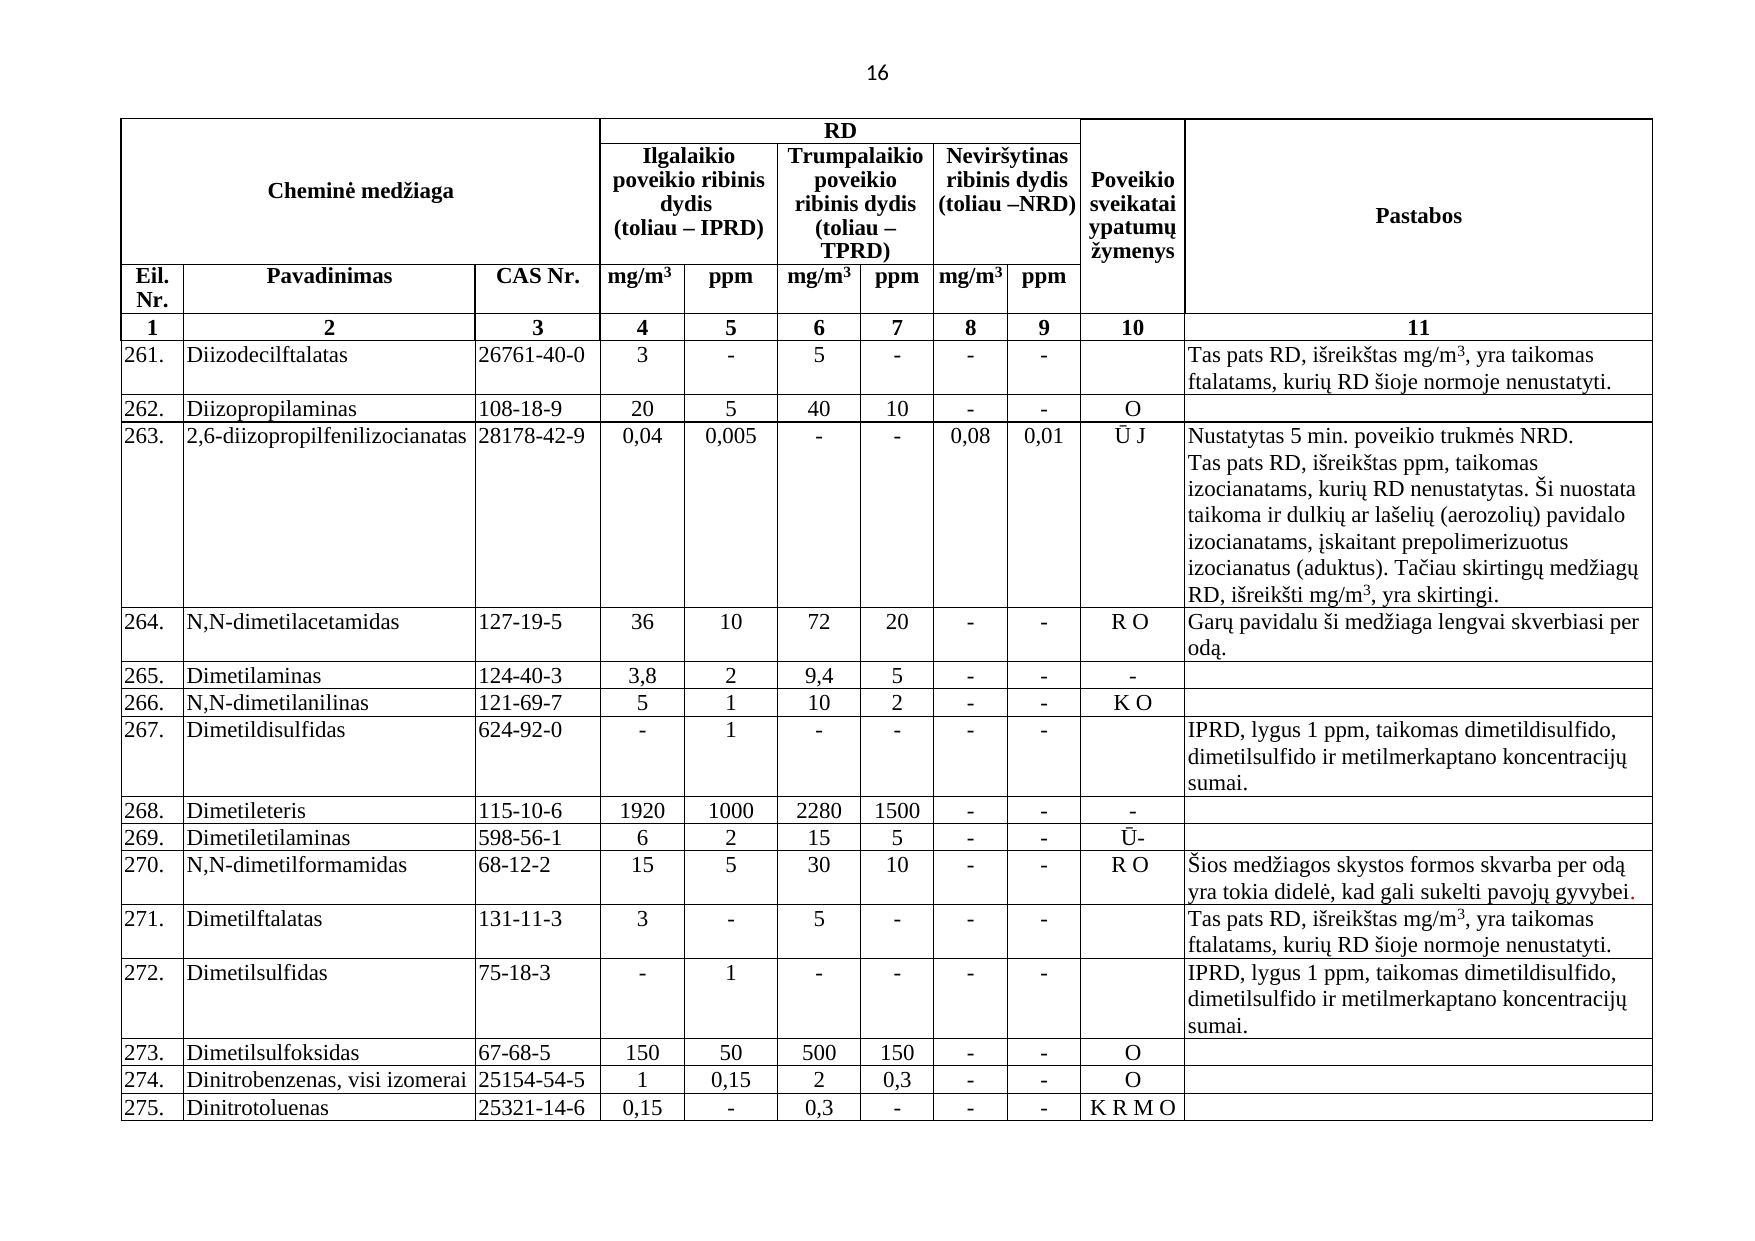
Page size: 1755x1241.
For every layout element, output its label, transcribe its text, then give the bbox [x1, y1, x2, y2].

table_cell 272. [122, 959, 183, 1038]
table_cell 6 [601, 824, 684, 850]
table_cell - [778, 423, 860, 607]
table_cell 150 [601, 1039, 684, 1065]
table_cell - [934, 689, 1007, 716]
table_cell 25154-54-5 [476, 1066, 600, 1093]
table_cell Dimetilftalatas [184, 905, 475, 958]
table_cell Pavadinimas [184, 265, 474, 312]
table_cell Tas pats RD, išreikštas mg/m3, yra taikomas ftalatams, kurių RD šioje normoje nenustatyti. [1185, 341, 1652, 394]
table_cell 1 [685, 689, 777, 716]
table_cell 75-18-3 [476, 959, 600, 1038]
table_cell 10 [861, 851, 933, 904]
table_cell 4 [601, 314, 684, 340]
table_cell 26761-40-0 [476, 341, 600, 394]
table_cell 268. [122, 797, 183, 823]
table_cell - [861, 959, 933, 1038]
table_cell 10 [778, 689, 860, 716]
table_cell - [934, 717, 1007, 796]
table_cell 20 [861, 608, 933, 661]
table_cell ppm [861, 265, 933, 312]
table_cell - [934, 905, 1007, 958]
table_cell 10 [1081, 314, 1184, 340]
table_cell [1081, 341, 1184, 394]
table_cell 15 [601, 851, 684, 904]
table_cell - [1008, 341, 1080, 394]
table_cell 598-56-1 [476, 824, 600, 850]
table_cell - [934, 341, 1007, 394]
table_cell - [685, 341, 777, 394]
table_cell R O [1081, 851, 1184, 904]
table_cell K O [1081, 689, 1184, 716]
table_cell - [861, 423, 933, 607]
table_cell 273. [122, 1039, 183, 1065]
table_cell Dimetilaminas [184, 662, 475, 688]
table_cell [1185, 662, 1652, 688]
table_cell 1920 [601, 797, 684, 823]
table_cell O [1081, 395, 1184, 421]
table_cell CAS Nr. [476, 265, 599, 312]
table_cell - [685, 1094, 777, 1120]
table_cell 124-40-3 [476, 662, 600, 688]
table_cell [1185, 797, 1652, 823]
table_cell - [934, 395, 1007, 421]
table_cell - [861, 341, 933, 394]
table_cell 1 [601, 1066, 684, 1093]
table_cell 3 [476, 314, 599, 340]
table_cell 1 [122, 314, 183, 340]
table_cell 6 [778, 314, 860, 340]
table_cell - [1008, 851, 1080, 904]
table_cell 275. [122, 1094, 183, 1120]
table_cell 9,4 [778, 662, 860, 688]
table_cell 131-11-3 [476, 905, 600, 958]
table_cell 121-69-7 [476, 689, 600, 716]
table_cell - [1081, 662, 1184, 688]
table_cell Ilgalaikio poveikio ribinis dydis (toliau – IPRD) [601, 144, 777, 263]
table_cell K R M O [1081, 1094, 1184, 1120]
table_cell 5 [685, 851, 777, 904]
table_cell 624-92-0 [476, 717, 600, 796]
table_cell 500 [778, 1039, 860, 1065]
table_cell 150 [861, 1039, 933, 1065]
table_cell 1 [685, 717, 777, 796]
table_cell 3 [601, 341, 684, 394]
table_cell 3,8 [601, 662, 684, 688]
table_cell 5 [685, 314, 777, 340]
table_cell - [1008, 1039, 1080, 1065]
table_cell - [934, 824, 1007, 850]
table_cell Nustatytas 5 min. poveikio trukmės NRD. Tas pats RD, išreikštas ppm, taikomas izocianatams, kurių RD nenustatytas. Ši nuostata taikoma ir dulkių ar lašelių (aerozolių) pavidalo izocianatams, įskaitant prepolimerizuotus izocianatus (aduktus). Tačiau skirtingų medžiagų RD, išreikšti mg/m3, yra skirtingi. [1185, 423, 1652, 607]
table_cell 269. [122, 824, 183, 850]
table_cell Dimetilsulfidas [184, 959, 475, 1038]
table_cell 263. [122, 423, 183, 607]
table_cell - [1008, 1094, 1080, 1120]
table_cell Trumpalaikio poveikio ribinis dydis (toliau –TPRD) [778, 144, 933, 263]
table_header Pastabos [1186, 120, 1652, 312]
table_cell 270. [122, 851, 183, 904]
table_cell Dimetilsulfoksidas [184, 1039, 475, 1065]
table_cell - [861, 717, 933, 796]
table_cell 28178-42-9 [476, 423, 600, 607]
table_cell 1 [685, 959, 777, 1038]
table_cell 40 [778, 395, 860, 421]
table_cell 5 [861, 824, 933, 850]
table_cell ppm [1008, 265, 1080, 312]
table_cell [1185, 689, 1652, 716]
table_header RD [601, 119, 1080, 143]
table_cell - [1008, 824, 1080, 850]
table_cell [1185, 1094, 1652, 1120]
table_cell 9 [1008, 314, 1080, 340]
table_cell IPRD, lygus 1 ppm, taikomas dimetildisulfido, dimetilsulfido ir metilmerkaptano koncentracijų sumai. [1185, 959, 1652, 1038]
table_cell Dinitrotoluenas [184, 1094, 475, 1120]
table_cell 36 [601, 608, 684, 661]
table_cell 0,3 [861, 1066, 933, 1093]
table_cell Dimetildisulfidas [184, 717, 475, 796]
table_cell 0,3 [778, 1094, 860, 1120]
table_cell Dimetiletilaminas [184, 824, 475, 850]
table_cell Ū J [1081, 423, 1184, 607]
table_cell 2 [861, 689, 933, 716]
table_cell - [861, 905, 933, 958]
table_cell 267. [122, 717, 183, 796]
table_cell - [778, 717, 860, 796]
table_cell 261. [122, 341, 183, 394]
table_cell [1081, 717, 1184, 796]
table_cell 10 [685, 608, 777, 661]
table_cell ppm [685, 265, 777, 312]
table_cell - [934, 1066, 1007, 1093]
table_cell 25321-14-6 [476, 1094, 600, 1120]
table_cell 5 [778, 341, 860, 394]
table_cell - [1008, 662, 1080, 688]
table_cell [1185, 395, 1652, 421]
table_cell Tas pats RD, išreikštas mg/m3, yra taikomas ftalatams, kurių RD šioje normoje nenustatyti. [1185, 905, 1652, 958]
table_cell Ū- [1081, 824, 1184, 850]
table_cell N,N-dimetilacetamidas [184, 608, 475, 661]
table_cell 266. [122, 689, 183, 716]
table_cell 2,6-diizopropilfenilizocianatas [184, 423, 475, 607]
table_cell 30 [778, 851, 860, 904]
table_cell Dimetileteris [184, 797, 475, 823]
table_header Cheminė medžiaga [122, 119, 599, 263]
table_cell Šios medžiagos skystos formos skvarba per odą yra tokia didelė, kad gali sukelti pavojų gyvybei. [1185, 851, 1652, 904]
table_cell [1081, 959, 1184, 1038]
table_cell - [1008, 717, 1080, 796]
table_cell 5 [601, 689, 684, 716]
table_cell 0,005 [685, 423, 777, 607]
table_cell 264. [122, 608, 183, 661]
table_cell IPRD, lygus 1 ppm, taikomas dimetildisulfido, dimetilsulfido ir metilmerkaptano koncentracijų sumai. [1185, 717, 1652, 796]
table_cell 15 [778, 824, 860, 850]
table_cell - [934, 608, 1007, 661]
table_header Poveikio sveikatai ypatumų žymenys [1081, 120, 1184, 312]
table_cell O [1081, 1066, 1184, 1093]
table_cell 0,15 [601, 1094, 684, 1120]
table_cell - [934, 959, 1007, 1038]
table_cell 2 [184, 314, 474, 340]
table_cell - [601, 717, 684, 796]
table_cell - [778, 959, 860, 1038]
table_cell 50 [685, 1039, 777, 1065]
table_cell - [1081, 797, 1184, 823]
table_cell - [934, 797, 1007, 823]
table_cell mg/m3 [601, 265, 684, 312]
table_cell mg/m3 [934, 265, 1007, 312]
table_cell 0,01 [1008, 423, 1080, 607]
table_cell - [1008, 1066, 1080, 1093]
table_cell O [1081, 1039, 1184, 1065]
table_cell - [934, 851, 1007, 904]
table_cell - [601, 959, 684, 1038]
table_cell 262. [122, 395, 183, 421]
table_cell - [1008, 608, 1080, 661]
table_cell 68-12-2 [476, 851, 600, 904]
table_cell 2 [685, 824, 777, 850]
table_cell Neviršytinas ribinis dydis (toliau –NRD) [934, 144, 1080, 263]
table_cell - [1008, 689, 1080, 716]
table_cell Dinitrobenzenas, visi izomerai [184, 1066, 475, 1093]
table_cell - [685, 905, 777, 958]
table_cell [1185, 824, 1652, 850]
table_cell 0,15 [685, 1066, 777, 1093]
table_cell R O [1081, 608, 1184, 661]
table_cell Eil. Nr. [122, 265, 183, 312]
table_cell 5 [685, 395, 777, 421]
table_cell [1185, 1039, 1652, 1065]
table_cell 0,08 [934, 423, 1007, 607]
table_cell 0,04 [601, 423, 684, 607]
table_cell [1081, 905, 1184, 958]
table_cell N,N-dimetilanilinas [184, 689, 475, 716]
table_cell 271. [122, 905, 183, 958]
table_cell 11 [1185, 314, 1652, 340]
table_cell 7 [861, 314, 933, 340]
table_cell 8 [934, 314, 1007, 340]
table_cell - [1008, 797, 1080, 823]
table_cell 127-19-5 [476, 608, 600, 661]
table_cell 20 [601, 395, 684, 421]
table_cell 2 [778, 1066, 860, 1093]
table_cell 10 [861, 395, 933, 421]
table_cell 5 [778, 905, 860, 958]
table_cell 1000 [685, 797, 777, 823]
table_cell 274. [122, 1066, 183, 1093]
table_cell - [861, 1094, 933, 1120]
table_cell 67-68-5 [476, 1039, 600, 1065]
table_cell - [934, 1039, 1007, 1065]
table_cell 1500 [861, 797, 933, 823]
table_cell mg/m3 [778, 265, 860, 312]
table_cell Garų pavidalu ši medžiaga lengvai skverbiasi per odą. [1185, 608, 1652, 661]
table_cell 115-10-6 [476, 797, 600, 823]
table_cell 265. [122, 662, 183, 688]
table_cell - [934, 1094, 1007, 1120]
table_cell 3 [601, 905, 684, 958]
table_cell Diizodecilftalatas [184, 341, 475, 394]
table_cell - [1008, 959, 1080, 1038]
table_cell 2 [685, 662, 777, 688]
table_cell 72 [778, 608, 860, 661]
table_cell - [1008, 395, 1080, 421]
table_cell [1185, 1066, 1652, 1093]
table_cell - [1008, 905, 1080, 958]
table_cell 108-18-9 [476, 395, 600, 421]
table_cell 5 [861, 662, 933, 688]
table_cell 2280 [778, 797, 860, 823]
table_cell Diizopropilaminas [184, 395, 475, 421]
table_cell N,N-dimetilformamidas [184, 851, 475, 904]
table_cell - [934, 662, 1007, 688]
